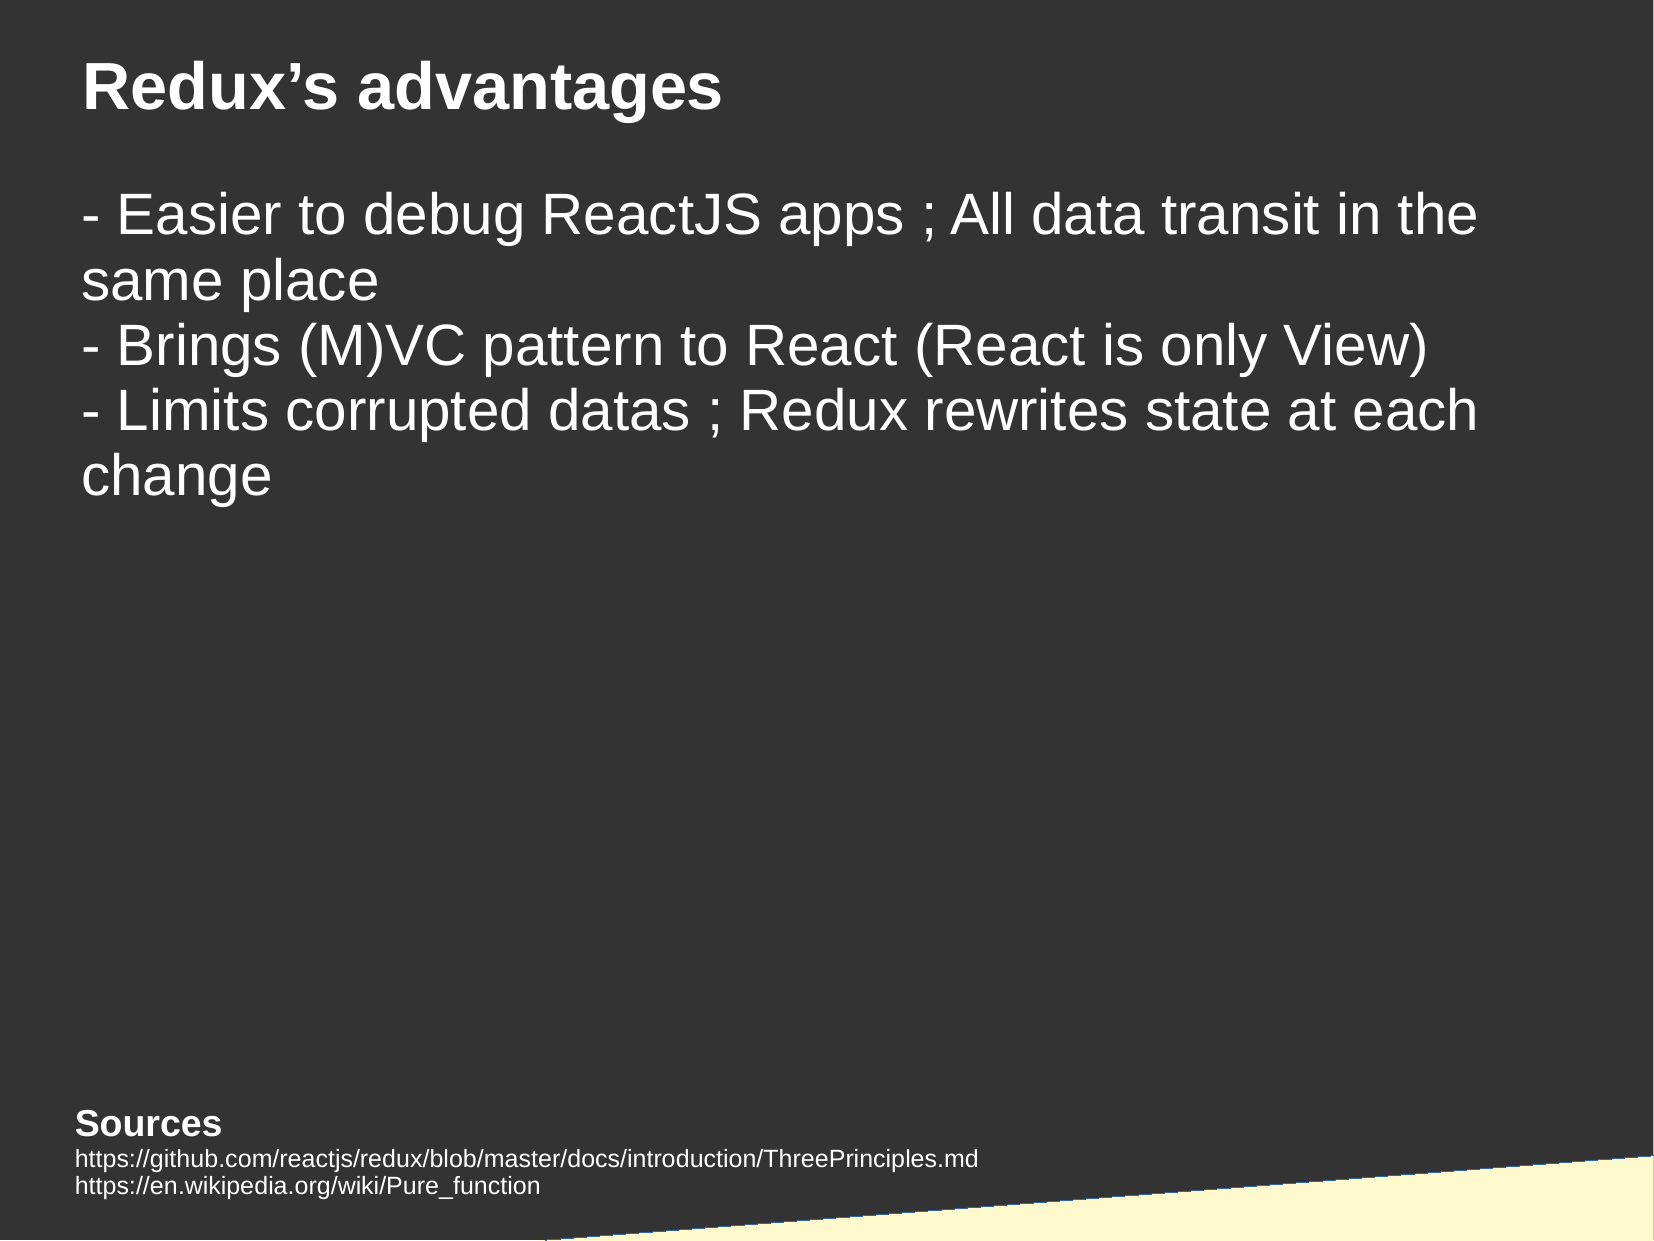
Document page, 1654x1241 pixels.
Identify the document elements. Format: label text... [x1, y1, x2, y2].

title Redux’s advantages [82, 49, 1571, 257]
text_box [533, 1155, 1654, 1241]
title - Easier to debug ReactJS apps ; All data transit in the same place - Brings (M)VC pattern to React (React is only View) - Limits corrupted datas ; Redux rewrites state at each change [81, 182, 1570, 835]
text_box Sources https://github.com/reactjs/redux/blob/master/docs/introduction/ThreePrinciples.md https://en.wikipedia.org/wiki/Pure_function [60, 1095, 1546, 1208]
